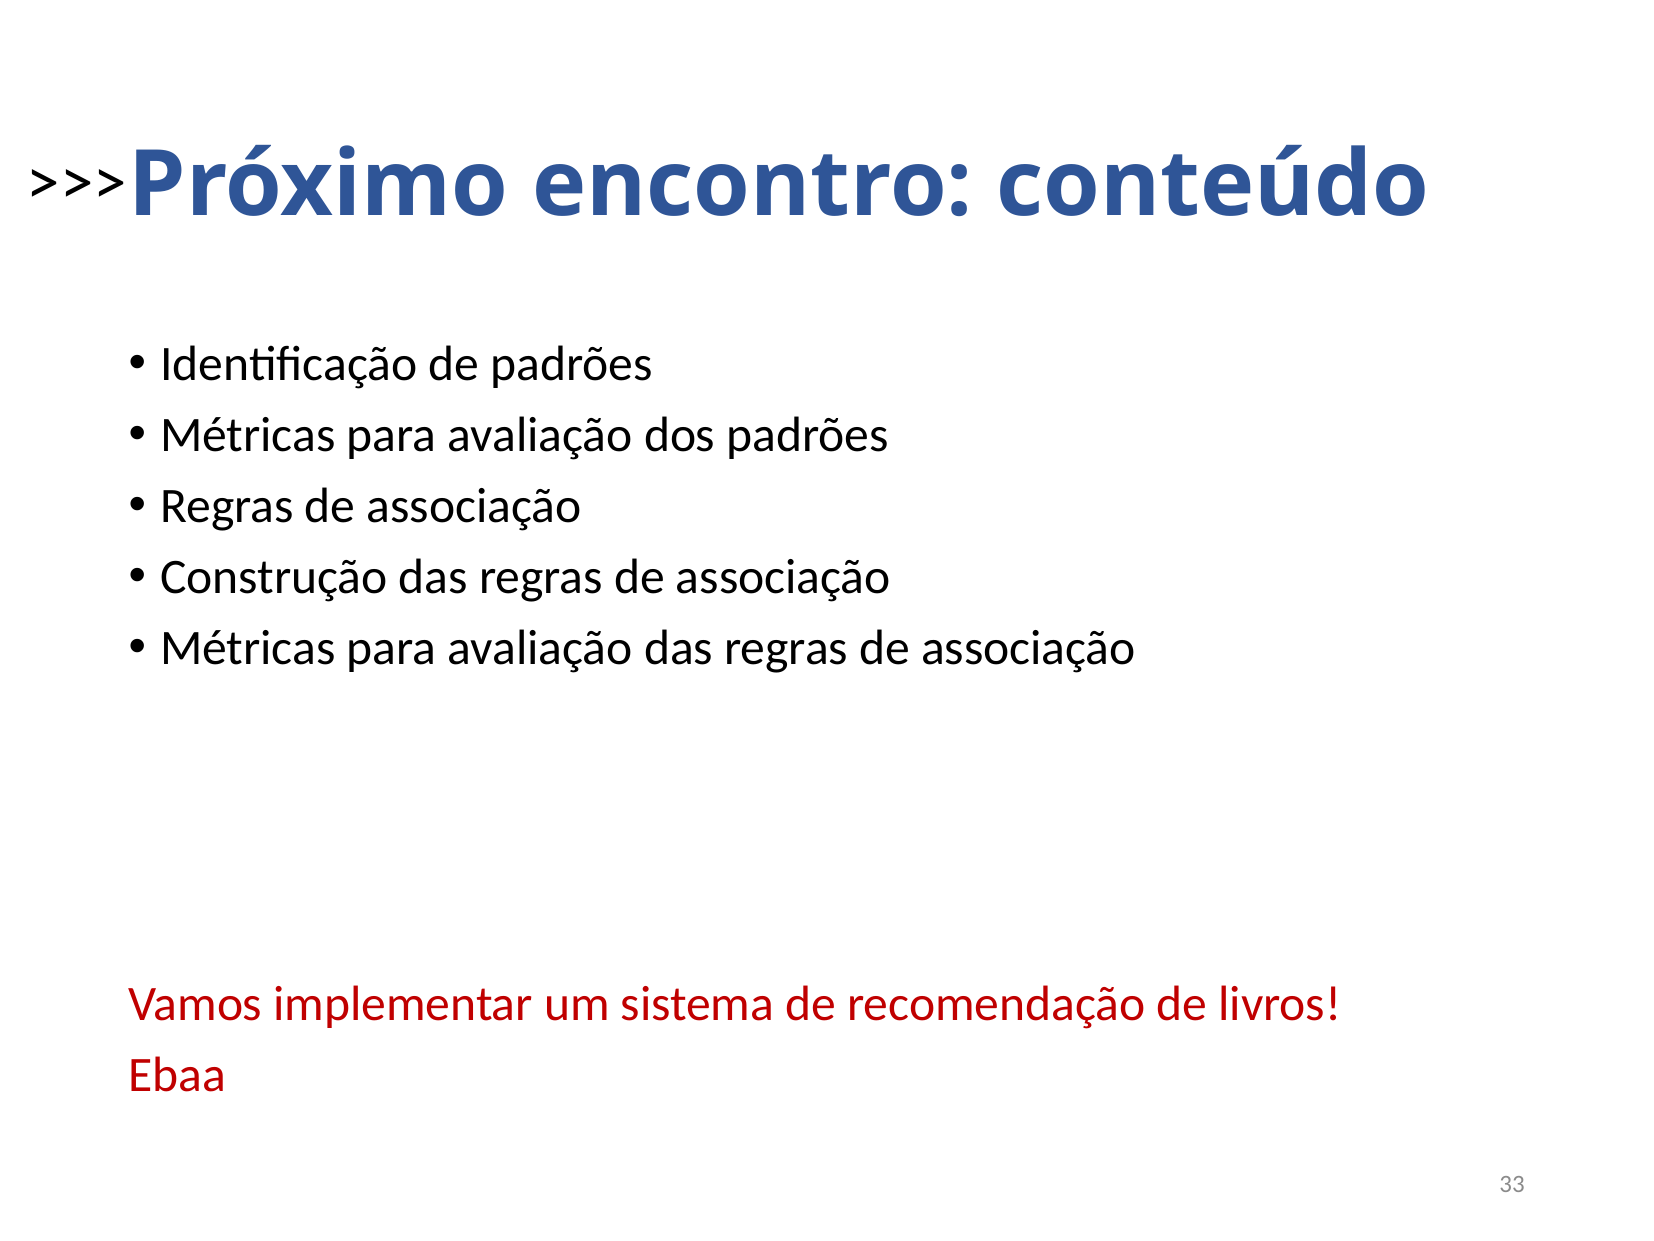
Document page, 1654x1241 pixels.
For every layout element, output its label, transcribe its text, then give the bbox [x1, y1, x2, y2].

list Identificação de padrões Métricas para avaliação dos padrões Regras de associação Construção das regras de associação Métricas para avaliação das regras de associação Vamos implementar um sistema de recomendação de livros! Ebaa [113, 330, 1540, 1117]
slide_number [1167, 1149, 1540, 1216]
title Próximo encontro: conteúdo [113, 65, 1540, 306]
